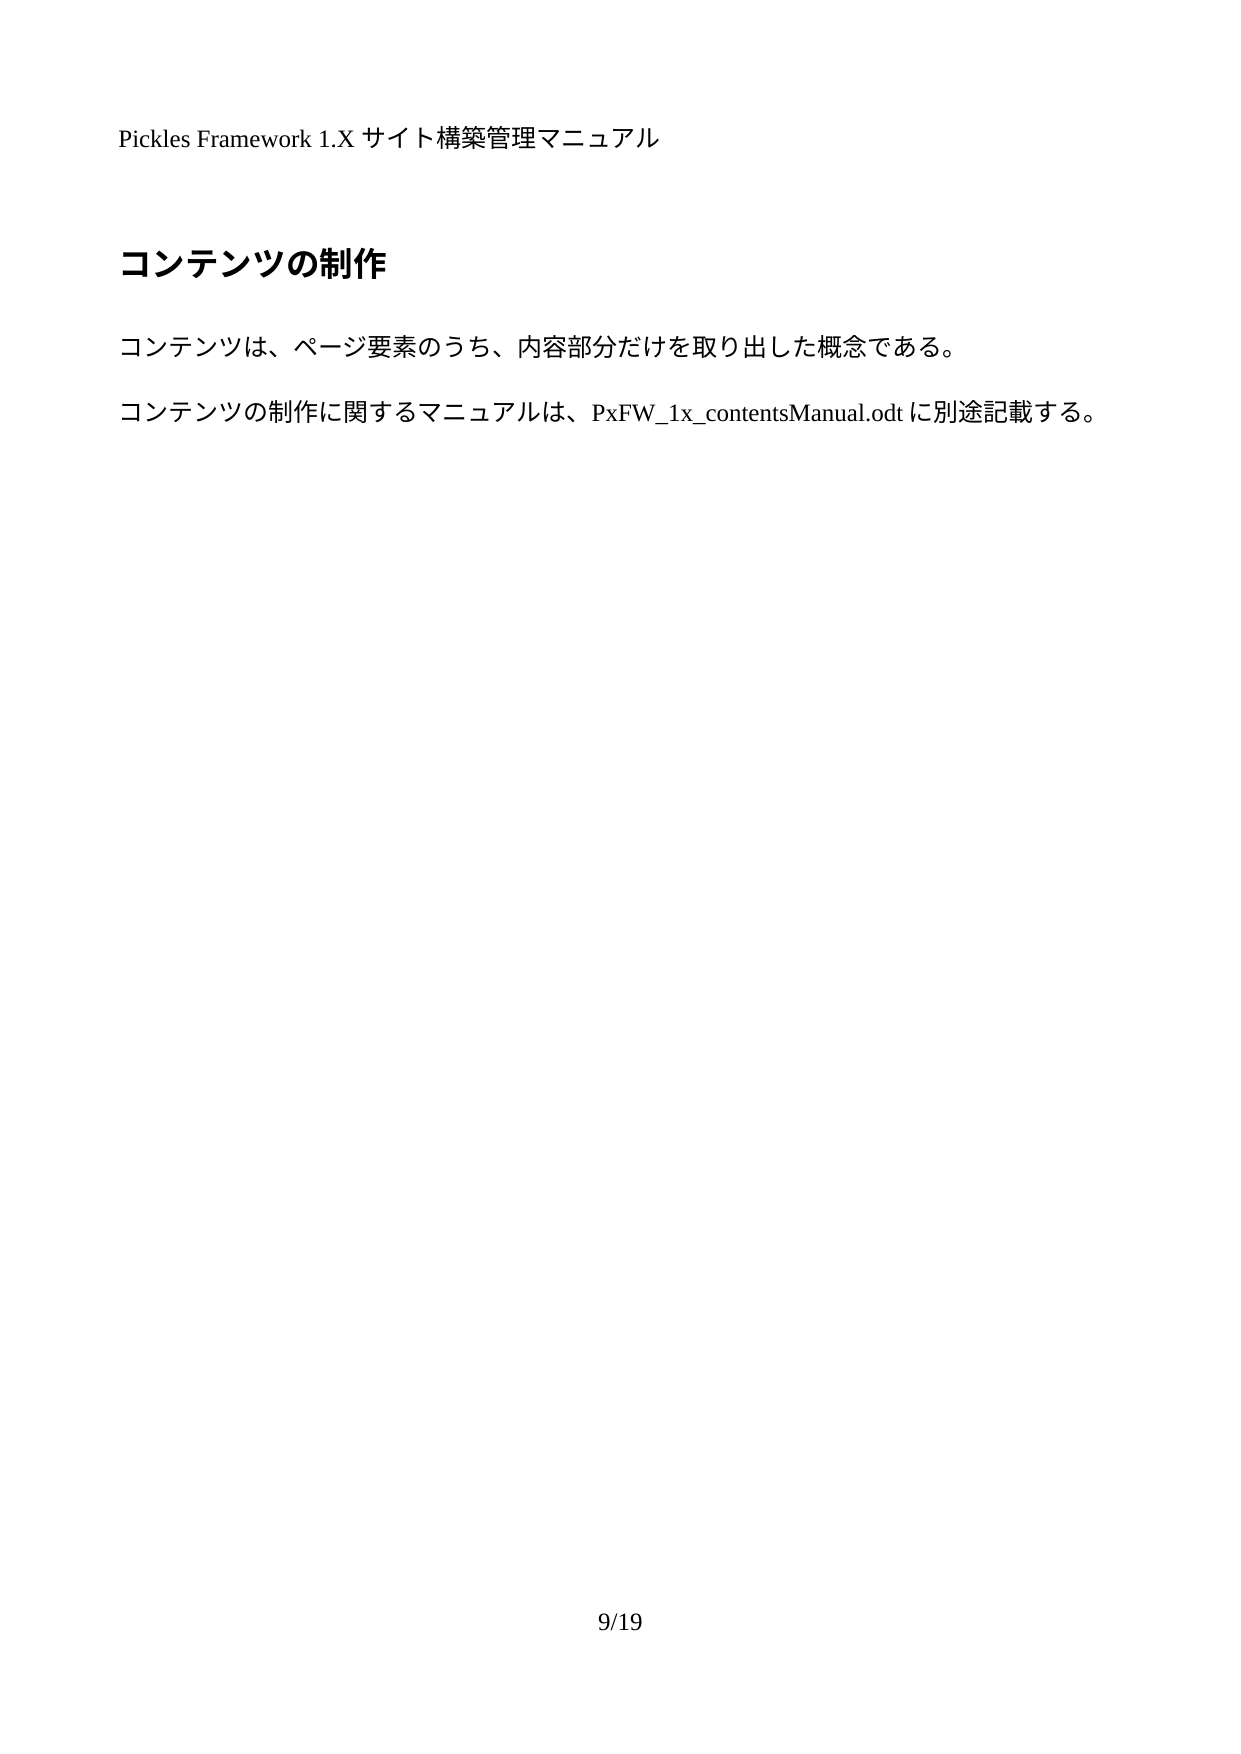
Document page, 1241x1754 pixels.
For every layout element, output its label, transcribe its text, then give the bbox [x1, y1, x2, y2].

subtitle コンテンツの制作 [118, 238, 1122, 286]
text コンテンツの制作に関するマニュアルは、PxFW_1x_contentsManual.odtに別途記載する。 [118, 392, 1122, 429]
text コンテンツは、ページ要素のうち、内容部分だけを取り出した概念である。 [118, 327, 1122, 364]
